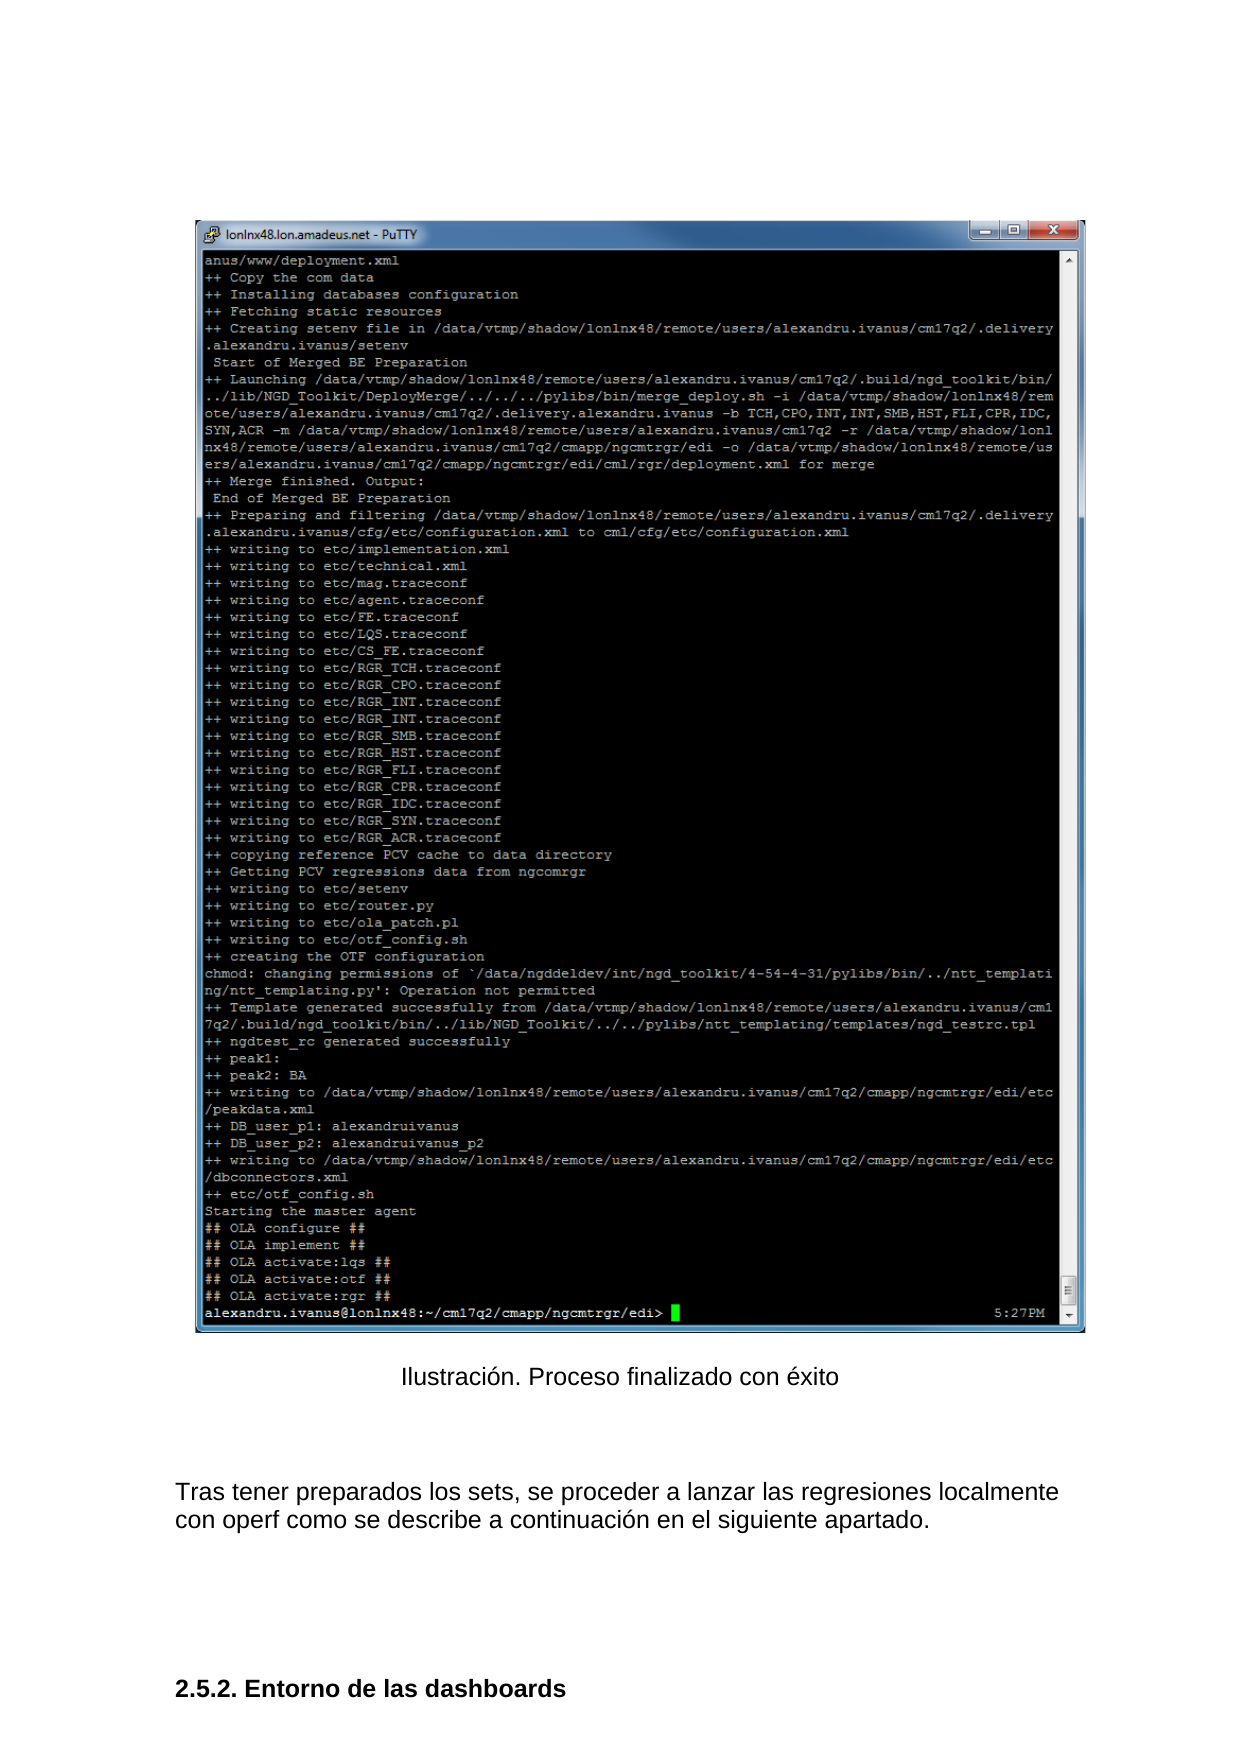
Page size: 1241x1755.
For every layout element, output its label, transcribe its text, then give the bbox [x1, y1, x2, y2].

picture [195, 220, 1086, 1333]
text 2.5.2. Entorno de las dashboards [175, 1674, 1065, 1703]
text Ilustración. Proceso finalizado con éxito [175, 1361, 1065, 1390]
text Tras tener preparados los sets, se proceder a lanzar las regresiones localmente con operf como se describe a continuación en el siguiente apartado. [175, 1476, 1065, 1534]
